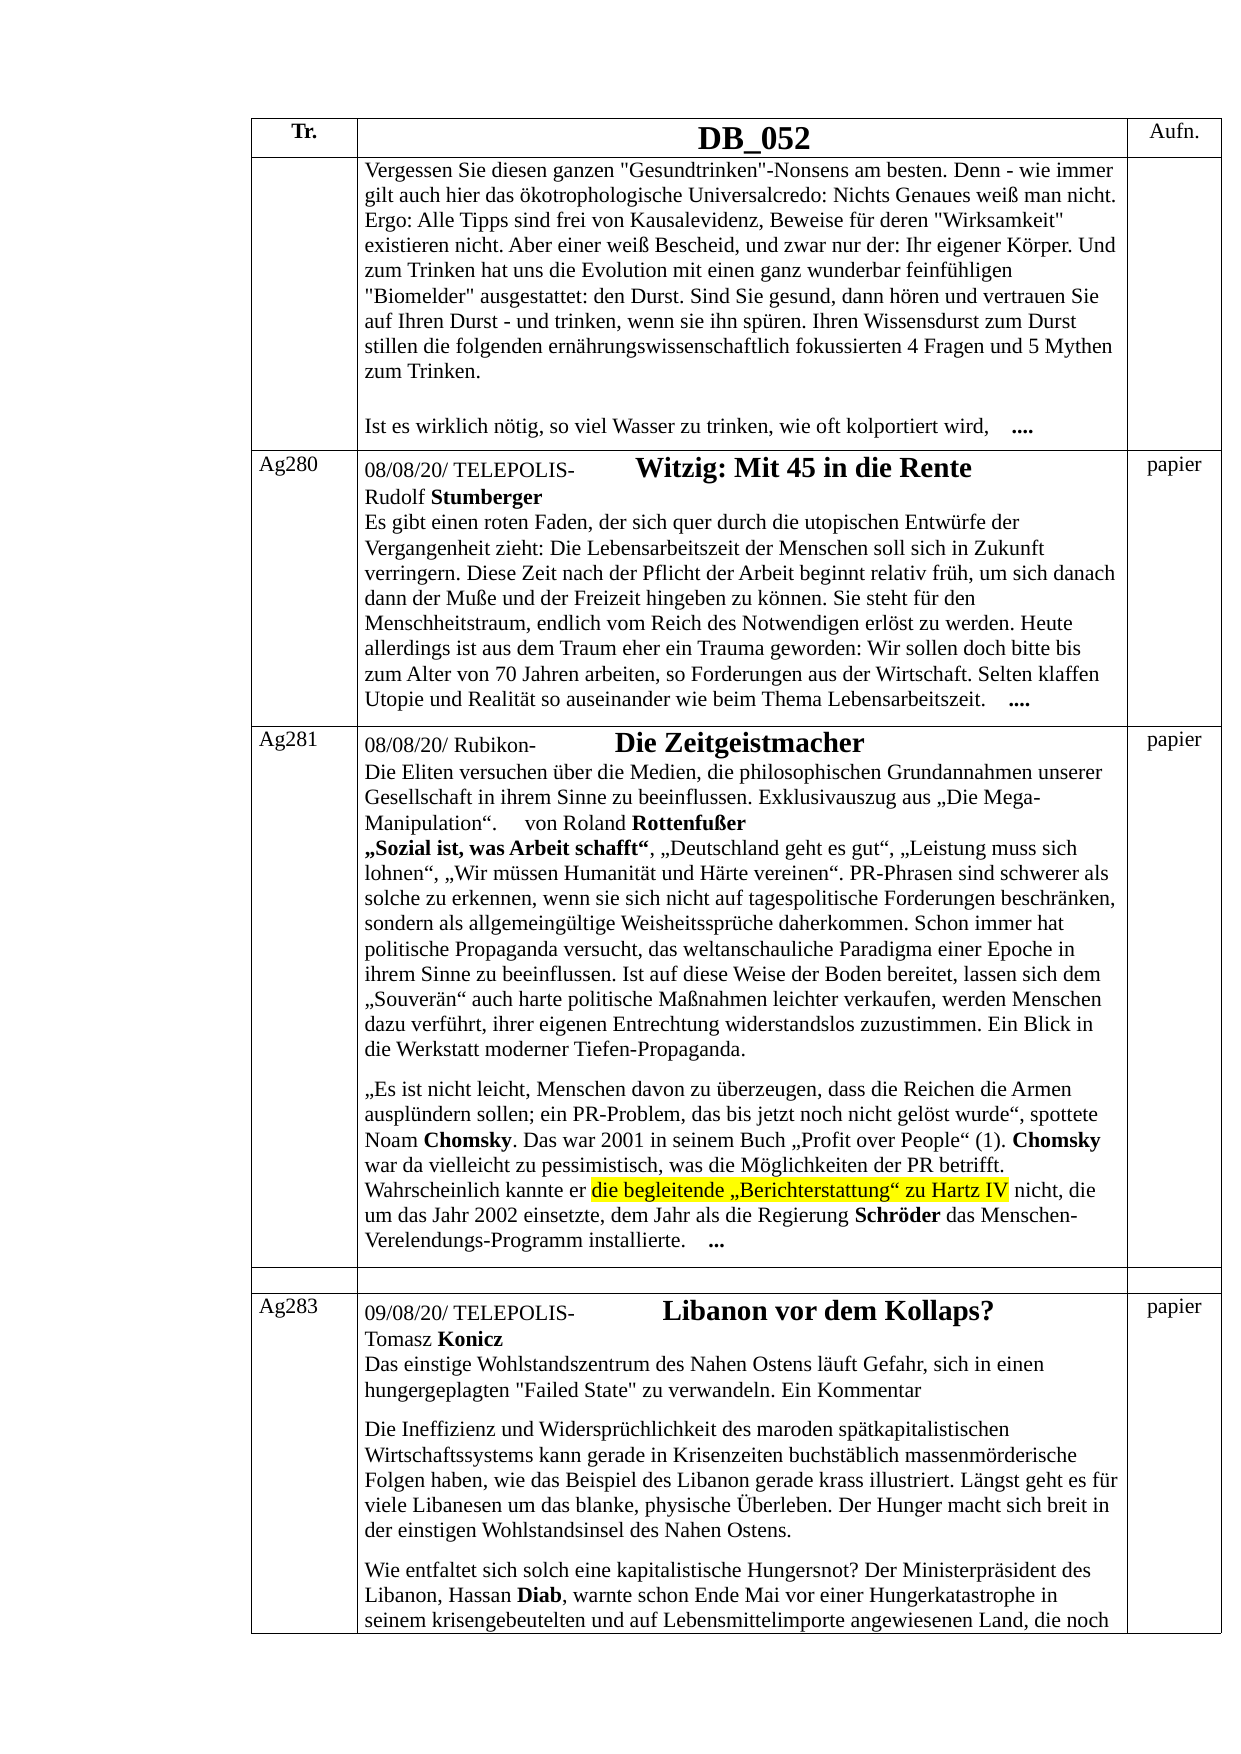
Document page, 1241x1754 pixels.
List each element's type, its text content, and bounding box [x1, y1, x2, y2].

table_header DB_052 [358, 119, 1127, 157]
table_cell Ag283 [252, 1294, 357, 1633]
table_cell [1128, 1268, 1221, 1293]
table_cell [252, 158, 357, 450]
table_cell Ag280 [252, 451, 357, 726]
table_cell 08/08/20/ Rubikon- Die Zeitgeistmacher Die Eliten versuchen über die Medien, die philosophischen Grundannahmen unserer Gesellschaft in ihrem Sinne zu beeinflussen. Exklusivauszug aus „Die Mega-Manipulation“. von Roland Rottenfußer „Sozial ist, was Arbeit schafft“, „Deutschland geht es gut“, „Leistung muss sich lohnen“, „Wir müssen Humanität und Härte vereinen“. PR-Phrasen sind schwerer als solche zu erkennen, wenn sie sich nicht auf tagespolitische Forderungen beschränken, sondern als allgemeingültige Weisheitssprüche daherkommen. Schon immer hat politische Propaganda versucht, das weltanschauliche Paradigma einer Epoche in ihrem Sinne zu beeinflussen. Ist auf diese Weise der Boden bereitet, lassen sich dem „Souverän“ auch harte politische Maßnahmen leichter verkaufen, werden Menschen dazu verführt, ihrer eigenen Entrechtung widerstandslos zuzustimmen. Ein Blick in die Werkstatt moderner Tiefen-Propaganda. „Es ist nicht leicht, Menschen davon zu überzeugen, dass die Reichen die Armen ausplündern sollen; ein PR-Problem, das bis jetzt noch nicht gelöst wurde“, spottete Noam Chomsky. Das war 2001 in seinem Buch „Profit over People“ (1). Chomsky war da vielleicht zu pessimistisch, was die Möglichkeiten der PR betrifft. Wahrscheinlich kannte er die begleitende „Berichterstattung“ zu Hartz IV nicht, die um das Jahr 2002 einsetzte, dem Jahr als die Regierung Schröder das Menschen- Verelendungs-Programm installierte. ... [358, 727, 1127, 1267]
table_cell 09/08/20/ TELEPOLIS- Libanon vor dem Kollaps? Tomasz Konicz Das einstige Wohlstandszentrum des Nahen Ostens läuft Gefahr, sich in einen hungergeplagten "Failed State" zu verwandeln. Ein Kommentar Die Ineffizienz und Widersprüchlichkeit des maroden spätkapitalistischen Wirtschaftssystems kann gerade in Krisenzeiten buchstäblich massenmörderische Folgen haben, wie das Beispiel des Libanon gerade krass illustriert. Längst geht es für viele Libanesen um das blanke, physische Überleben. Der Hunger macht sich breit in der einstigen Wohlstandsinsel des Nahen Ostens. Wie entfaltet sich solch eine kapitalistische Hungersnot? Der Ministerpräsident des Libanon, Hassan Diab, warnte schon Ende Mai vor einer Hungerkatastrophe in seinem krisengebeutelten und auf Lebensmittelimporte angewiesenen Land, die noch [358, 1294, 1127, 1633]
table_cell papier [1128, 1294, 1221, 1633]
table_cell [358, 1268, 1127, 1293]
table_cell Ag281 [252, 727, 357, 1267]
table_cell Vergessen Sie diesen ganzen "Gesundtrinken"-Nonsens am besten. Denn - wie immer gilt auch hier das ökotrophologische Universalcredo: Nichts Genaues weiß man nicht. Ergo: Alle Tipps sind frei von Kausalevidenz, Beweise für deren "Wirksamkeit" existieren nicht. Aber einer weiß Bescheid, und zwar nur der: Ihr eigener Körper. Und zum Trinken hat uns die Evolution mit einen ganz wunderbar feinfühligen "Biomelder" ausgestattet: den Durst. Sind Sie gesund, dann hören und vertrauen Sie auf Ihren Durst - und trinken, wenn sie ihn spüren. Ihren Wissensdurst zum Durst stillen die folgenden ernährungswissenschaftlich fokussierten 4 Fragen und 5 Mythen zum Trinken. Ist es wirklich nötig, so viel Wasser zu trinken, wie oft kolportiert wird, .... [358, 158, 1127, 450]
table_header ­Tr. [252, 119, 357, 157]
table_cell [1128, 158, 1221, 450]
table_cell papier [1128, 727, 1221, 1267]
table_cell papier [1128, 451, 1221, 726]
table_header Aufn. [1128, 119, 1221, 157]
table_cell [252, 1268, 357, 1293]
table_cell 08/08/20/ TELEPOLIS- Witzig: Mit 45 in die Rente Rudolf Stumberger Es gibt einen roten Faden, der sich quer durch die utopischen Entwürfe der Vergangenheit zieht: Die Lebensarbeitszeit der Menschen soll sich in Zukunft verringern. Diese Zeit nach der Pflicht der Arbeit beginnt relativ früh, um sich danach dann der Muße und der Freizeit hingeben zu können. Sie steht für den Menschheitstraum, endlich vom Reich des Notwendigen erlöst zu werden. Heute allerdings ist aus dem Traum eher ein Trauma geworden: Wir sollen doch bitte bis zum Alter von 70 Jahren arbeiten, so Forderungen aus der Wirtschaft. Selten klaffen Utopie und Realität so auseinander wie beim Thema Lebensarbeitszeit. .... [358, 451, 1127, 726]
